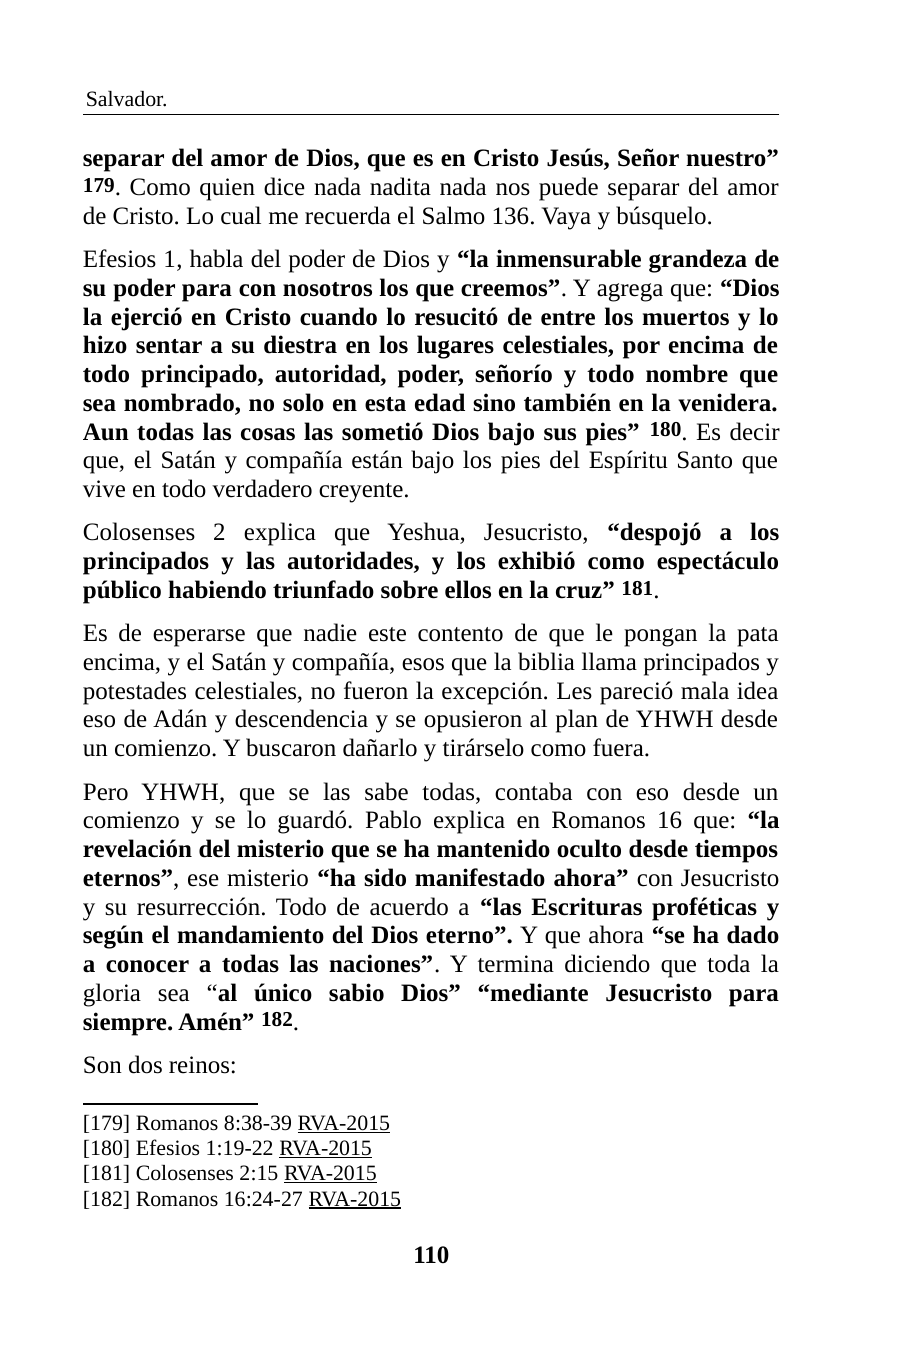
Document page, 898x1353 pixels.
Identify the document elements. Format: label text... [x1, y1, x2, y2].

text Son dos reinos: [83, 1050, 779, 1079]
text Colosenses 2:15 RVA-2015 [83, 1160, 779, 1186]
text Efesios 1:19-22 RVA-2015 [83, 1135, 779, 1160]
text Romanos 8:38-39 RVA-2015 [83, 1110, 779, 1135]
text Romanos 16:24-27 RVA-2015 [83, 1186, 779, 1211]
text separar del amor de Dios, que es en Cristo Jesús, Señor nuestro” . Como quien dice nada nadita nada nos puede separar del amor de Cristo. Lo cual me recuerda el Salmo 136. Vaya y búsquelo. [83, 143, 779, 229]
text Es de esperarse que nadie este contento de que le pongan la pata encima, y el Satán y compañía, esos que la biblia llama principados y potestades celestiales, no fueron la excepción. Les pareció mala idea eso de Adán y descendencia y se opusieron al plan de YHWH desde un comienzo. Y buscaron dañarlo y tirárselo como fuera. [83, 618, 779, 762]
text Pero YHWH, que se las sabe todas, contaba con eso desde un comienzo y se lo guardó. Pablo explica en Romanos 16 que: “la revelación del misterio que se ha mantenido oculto desde tiempos eternos”, ese misterio “ha sido manifestado ahora” con Jesucristo y su resurrección. Todo de acuerdo a “las Escrituras proféticas y según el mandamiento del Dios eterno”. Y que ahora “se ha dado a conocer a todas las naciones”. Y termina diciendo que toda la gloria sea “al único sabio Dios” “mediante Jesucristo para siempre. Amén” . [83, 777, 779, 1035]
text Efesios 1, habla del poder de Dios y “la inmensurable grandeza de su poder para con nosotros los que creemos”. Y agrega que: “Dios la ejerció en Cristo cuando lo resucitó de entre los muertos y lo hizo sentar a su diestra en los lugares celestiales, por encima de todo principado, autoridad, poder, señorío y todo nombre que sea nombrado, no solo en esta edad sino también en la venidera. Aun todas las cosas las sometió Dios bajo sus pies” . Es decir que, el Satán y compañía están bajo los pies del Espíritu Santo que vive en todo verdadero creyente. [83, 244, 779, 503]
text Colosenses 2 explica que Yeshua, Jesucristo, “despojó a los principados y las autoridades, y los exhibió como espectáculo público habiendo triunfado sobre ellos en la cruz” . [83, 517, 779, 604]
